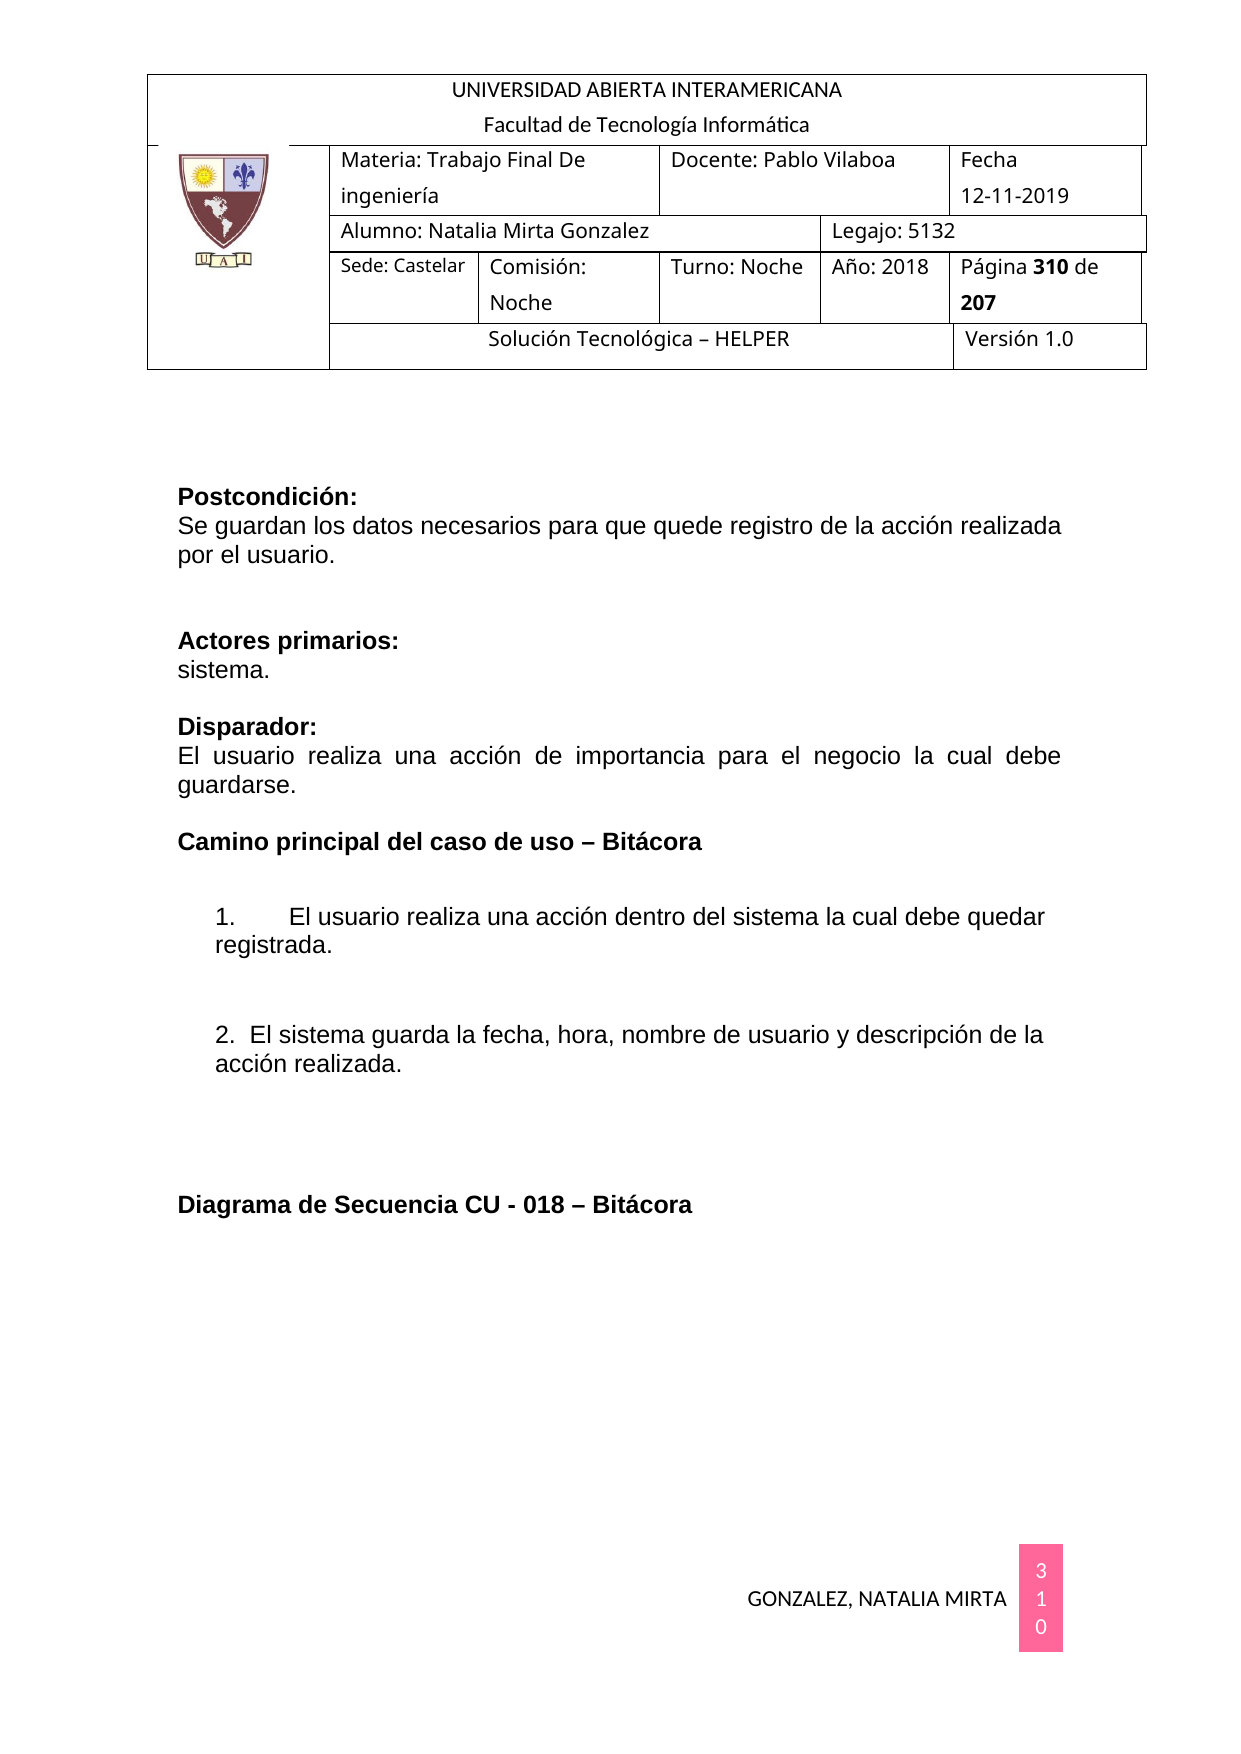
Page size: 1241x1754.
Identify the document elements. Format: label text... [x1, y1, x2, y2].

text 2. El sistema guarda la fecha, hora, nombre de usuario y descripción de la acción realizada. [215, 1020, 1063, 1078]
text Disparador: [177, 712, 1063, 741]
text Camino principal del caso de uso – Bitácora [177, 827, 1063, 856]
text Postcondición: [177, 482, 1063, 511]
text Se guardan los datos necesarios para que quede registro de la acción realizada por el usuario. [177, 511, 1063, 569]
text sistema. [177, 655, 1063, 684]
text Actores primarios: [177, 626, 1063, 655]
text 1. El usuario realiza una acción dentro del sistema la cual debe quedar registrada. [215, 902, 1063, 959]
text El usuario realiza una acción de importancia para el negocio la cual debe guardarse. [177, 741, 1063, 799]
subtitle Diagrama de Secuencia CU - 018 – Bitácora [177, 1189, 1063, 1218]
